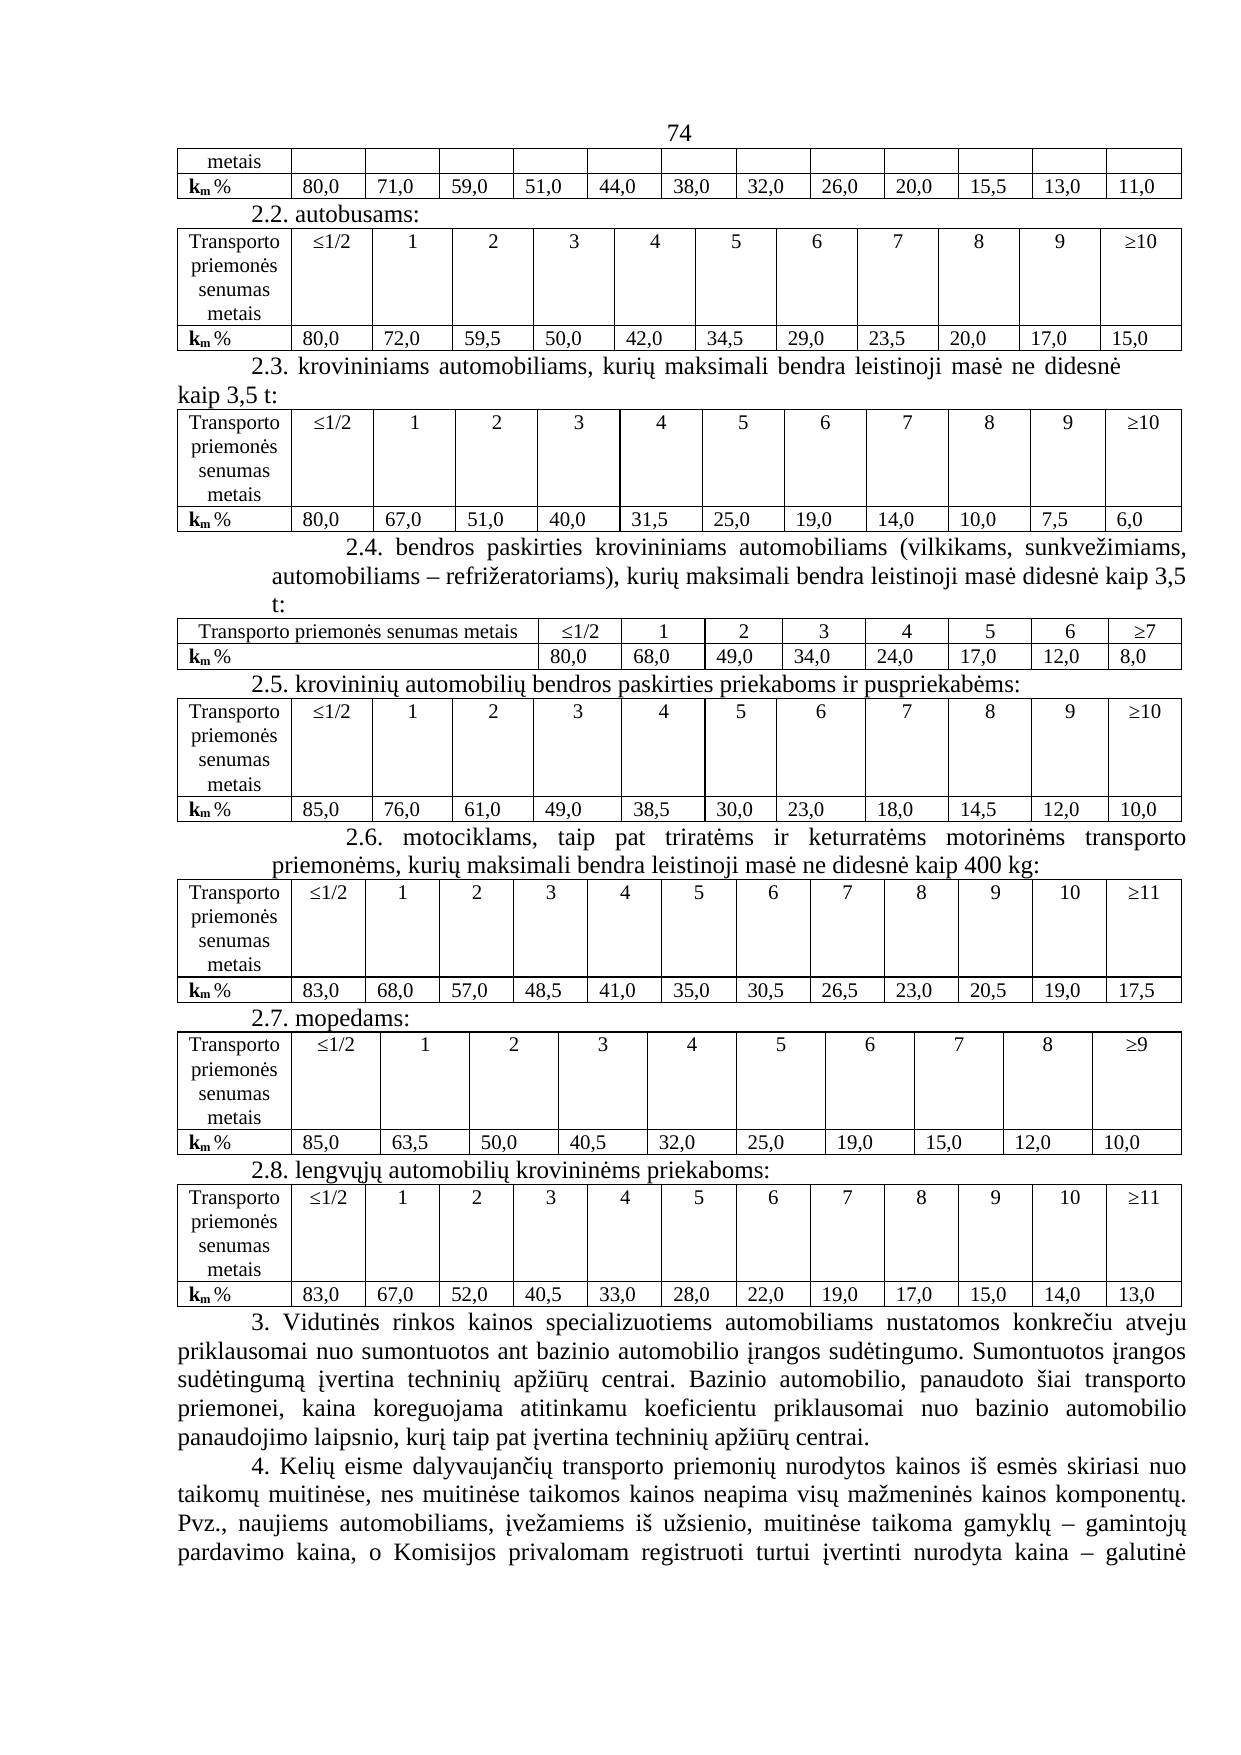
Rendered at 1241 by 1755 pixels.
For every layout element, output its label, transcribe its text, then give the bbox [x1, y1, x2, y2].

table_cell 12,0 [1032, 644, 1108, 668]
table_cell 8,0 [1109, 644, 1181, 668]
table_cell 40,5 [514, 1282, 587, 1306]
table_header 2 [706, 619, 782, 643]
table_cell 34,0 [783, 644, 865, 668]
text 2.8. lengvųjų automobilių krovininėms priekaboms: [177, 1155, 1122, 1183]
table_cell 19,0 [1033, 978, 1106, 1002]
table_cell 30,0 [706, 797, 776, 821]
table_cell 14,0 [867, 507, 948, 531]
table_header 8 [939, 229, 1019, 325]
table_cell 20,5 [959, 978, 1032, 1002]
table_header 10 [1033, 880, 1106, 976]
table_cell 80,0 [292, 326, 372, 350]
table_cell 29,0 [777, 326, 857, 350]
table_cell 20,0 [885, 174, 958, 198]
text 2.7. mopedams: [177, 1003, 1122, 1031]
table_cell 61,0 [453, 797, 533, 821]
table_header 4 [615, 229, 695, 325]
table_cell 19,0 [811, 1282, 884, 1306]
table_cell 24,0 [866, 644, 948, 668]
table_cell 22,0 [737, 1282, 810, 1306]
table_header 5 [703, 410, 784, 506]
table_header [662, 149, 736, 173]
table_cell 15,0 [915, 1130, 1003, 1154]
table_cell 23,0 [885, 978, 958, 1002]
table_header Transporto priemonės senumas metais [178, 410, 291, 506]
table_cell 44,0 [588, 174, 661, 198]
table_header 6 [785, 410, 866, 506]
table_header [588, 149, 661, 173]
table_header 3 [783, 619, 865, 643]
table_header [1033, 149, 1106, 173]
table_cell 68,0 [366, 978, 439, 1002]
table_cell 72,0 [373, 326, 452, 350]
table_cell 32,0 [737, 174, 810, 198]
table_header 6 [826, 1033, 914, 1129]
table_header [366, 149, 439, 173]
table_cell 57,0 [440, 978, 513, 1002]
table_header ≥10 [1106, 410, 1181, 506]
table_cell 50,0 [470, 1130, 558, 1154]
table_cell 7,5 [1031, 507, 1105, 531]
table_cell 25,0 [703, 507, 784, 531]
text 2.4. bendros paskirties krovininiams automobiliams (vilkikams, sunkvežimiams, automobiliams – refrižeratoriams), kurių maksimali bendra leistinoji masė didesnė kaip 3,5 t: [272, 532, 1187, 618]
table_header [514, 149, 587, 173]
table_cell 15,0 [1101, 326, 1181, 350]
table_header 1 [374, 410, 455, 506]
table_header 8 [885, 1185, 958, 1281]
table_header ≤1/2 [539, 619, 621, 643]
table_header ≥11 [1107, 880, 1181, 976]
table_cell 85,0 [292, 1130, 380, 1154]
table_header Transporto priemonės senumas metais [178, 1033, 291, 1129]
table_header Transporto priemonės senumas metais [178, 619, 538, 643]
table_cell 13,0 [1107, 1282, 1181, 1306]
table_cell 10,0 [1109, 797, 1181, 821]
table_header Transporto priemonės senumas metais [178, 1185, 291, 1281]
table_cell 26,0 [811, 174, 884, 198]
table_cell 85,0 [292, 797, 372, 821]
table_header 4 [622, 699, 704, 796]
table_header 5 [949, 619, 1031, 643]
table_header [440, 149, 513, 173]
table_cell 19,0 [785, 507, 866, 531]
table_cell 68,0 [622, 644, 704, 668]
table_cell km % [178, 797, 291, 821]
table_header [811, 149, 884, 173]
table_header ≥10 [1101, 229, 1181, 325]
table_cell 14,0 [1033, 1282, 1106, 1306]
table_cell 26,5 [811, 978, 884, 1002]
table_cell km % [178, 644, 538, 668]
table_header 1 [381, 1033, 469, 1129]
table_header 4 [588, 880, 661, 976]
table_cell 11,0 [1107, 174, 1181, 198]
table_header [292, 149, 365, 173]
table_header [1107, 149, 1181, 173]
table_header 3 [534, 229, 614, 325]
table_header [737, 149, 810, 173]
table_cell 35,0 [662, 978, 736, 1002]
table_header 1 [373, 699, 452, 796]
table_cell 48,5 [514, 978, 587, 1002]
table_header ≤1/2 [292, 229, 372, 325]
table_header 3 [559, 1033, 647, 1129]
table_header Transporto priemonės senumas metais [178, 880, 291, 976]
table_header 5 [696, 229, 776, 325]
table_cell 15,0 [959, 1282, 1032, 1306]
table_cell km % [178, 1282, 291, 1306]
table_header ≤1/2 [292, 410, 373, 506]
table_cell 33,0 [588, 1282, 661, 1306]
table_cell km % [178, 174, 291, 198]
table_cell km % [178, 978, 291, 1002]
table_cell 41,0 [588, 978, 661, 1002]
table_cell 49,0 [706, 644, 782, 668]
table_header metais [178, 149, 291, 173]
table_header 9 [1020, 229, 1100, 325]
table_cell 42,0 [615, 326, 695, 350]
table_header 3 [534, 699, 621, 796]
table_cell 25,0 [737, 1130, 825, 1154]
table_cell 32,0 [648, 1130, 736, 1154]
table_header 4 [621, 410, 702, 506]
table_header 4 [866, 619, 948, 643]
table_header ≥11 [1107, 1185, 1181, 1281]
table_cell 40,5 [559, 1130, 647, 1154]
table_header 2 [453, 229, 533, 325]
table_cell 52,0 [440, 1282, 513, 1306]
table_cell 23,5 [858, 326, 938, 350]
table_cell km % [178, 1130, 291, 1154]
table_header 7 [811, 880, 884, 976]
table_header 8 [949, 410, 1030, 506]
table_cell 17,5 [1107, 978, 1181, 1002]
table_header 9 [1031, 410, 1105, 506]
table_cell 20,0 [939, 326, 1019, 350]
table_header 7 [866, 699, 948, 796]
table_header 1 [373, 229, 452, 325]
table_cell 6,0 [1106, 507, 1181, 531]
table_cell 71,0 [366, 174, 439, 198]
table_cell 28,0 [662, 1282, 736, 1306]
table_cell 14,5 [949, 797, 1031, 821]
table_header ≤1/2 [292, 1033, 380, 1129]
table_header 8 [1004, 1033, 1092, 1129]
table_header ≤1/2 [292, 880, 365, 976]
table_header 9 [959, 1185, 1032, 1281]
table_header 2 [456, 410, 537, 506]
table_header 2 [453, 699, 533, 796]
table_header 1 [366, 1185, 439, 1281]
table_header 9 [959, 880, 1032, 976]
table_header 5 [737, 1033, 825, 1129]
table_cell 10,0 [1093, 1130, 1181, 1154]
table_cell 23,0 [777, 797, 865, 821]
text 2.6. motociklams, taip pat triratėms ir keturratėms motorinėms transporto priemonėms, kurių maksimali bendra leistinoji masė ne didesnė kaip 400 kg: [272, 822, 1187, 879]
table_header 4 [648, 1033, 736, 1129]
table_header ≥7 [1109, 619, 1181, 643]
table_header 7 [915, 1033, 1003, 1129]
table_cell 10,0 [949, 507, 1030, 531]
table_header ≤1/2 [292, 699, 372, 796]
table_cell 80,0 [539, 644, 621, 668]
table_cell 67,0 [374, 507, 455, 531]
text 2.3. krovininiams automobiliams, kurių maksimali bendra leistinoji masė ne didesnė kaip 3,5 t: [177, 351, 1122, 408]
table_cell 19,0 [826, 1130, 914, 1154]
table_header 1 [366, 880, 439, 976]
table_header 1 [622, 619, 704, 643]
table_cell 31,5 [621, 507, 702, 531]
table_cell 50,0 [534, 326, 614, 350]
table_header 2 [470, 1033, 558, 1129]
text 4. Kelių eisme dalyvaujančių transporto priemonių nurodytos kainos iš esmės skiriasi nuo taikomų muitinėse, nes muitinėse taikomos kainos neapima visų mažmeninės kainos komponentų. Pvz., naujiems automobiliams, įvežamiems iš užsienio, muitinėse taikoma gamyklų – gamintojų pardavimo kaina, o Komisijos privalomam registruoti turtui įvertinti nurodyta kaina – galutinė [177, 1451, 1187, 1566]
table_cell 15,5 [959, 174, 1032, 198]
table_header 2 [440, 1185, 513, 1281]
text 3. Vidutinės rinkos kainos specializuotiems automobiliams nustatomos konkrečiu atveju priklausomai nuo sumontuotos ant bazinio automobilio įrangos sudėtingumo. Sumontuotos įrangos sudėtingumą įvertina techninių apžiūrų centrai. Bazinio automobilio, panaudoto šiai transporto priemonei, kaina koreguojama atitinkamu koeficientu priklausomai nuo bazinio automobilio panaudojimo laipsnio, kurį taip pat įvertina techninių apžiūrų centrai. [177, 1307, 1187, 1451]
table_header 3 [538, 410, 619, 506]
table_header Transporto priemonės senumas metais [178, 229, 291, 325]
table_header 7 [858, 229, 938, 325]
table_cell 17,0 [1020, 326, 1100, 350]
table_cell 40,0 [538, 507, 619, 531]
table_header 6 [777, 229, 857, 325]
table_header Transporto priemonės senumas metais [178, 699, 291, 796]
table_header 4 [588, 1185, 661, 1281]
table_header [885, 149, 958, 173]
table_cell 38,0 [662, 174, 736, 198]
table_header 3 [514, 1185, 587, 1281]
table_header 10 [1033, 1185, 1106, 1281]
table_cell 18,0 [866, 797, 948, 821]
table_cell 59,0 [440, 174, 513, 198]
table_header 6 [737, 880, 810, 976]
table_header [959, 149, 1032, 173]
table_cell km % [178, 507, 291, 531]
table_cell 17,0 [949, 644, 1031, 668]
table_header ≤1/2 [292, 1185, 365, 1281]
table_cell 12,0 [1032, 797, 1108, 821]
table_header 8 [949, 699, 1031, 796]
table_header 6 [737, 1185, 810, 1281]
table_cell 38,5 [622, 797, 704, 821]
table_cell 67,0 [366, 1282, 439, 1306]
table_header 7 [867, 410, 948, 506]
table_header 9 [1032, 699, 1108, 796]
table_header ≥9 [1093, 1033, 1181, 1129]
table_cell km % [178, 326, 291, 350]
table_header 3 [514, 880, 587, 976]
table_cell 13,0 [1033, 174, 1106, 198]
table_cell 76,0 [373, 797, 452, 821]
table_header 5 [706, 699, 776, 796]
table_header 7 [811, 1185, 884, 1281]
table_cell 63,5 [381, 1130, 469, 1154]
text 2.2. autobusams: [177, 199, 1122, 228]
table_cell 80,0 [292, 507, 373, 531]
table_header 8 [885, 880, 958, 976]
table_header 2 [440, 880, 513, 976]
table_cell 51,0 [456, 507, 537, 531]
table_header 5 [662, 1185, 736, 1281]
table_cell 83,0 [292, 1282, 365, 1306]
table_cell 30,5 [737, 978, 810, 1002]
table_cell 59,5 [453, 326, 533, 350]
table_header 6 [1032, 619, 1108, 643]
table_header 5 [662, 880, 736, 976]
table_cell 17,0 [885, 1282, 958, 1306]
table_header 6 [777, 699, 865, 796]
table_cell 51,0 [514, 174, 587, 198]
table_cell 49,0 [534, 797, 621, 821]
table_cell 83,0 [292, 978, 365, 1002]
table_header ≥10 [1109, 699, 1181, 796]
table_cell 80,0 [292, 174, 365, 198]
text 2.5. krovininių automobilių bendros paskirties priekaboms ir puspriekabėms: [177, 670, 1122, 698]
table_cell 12,0 [1004, 1130, 1092, 1154]
table_cell 34,5 [696, 326, 776, 350]
